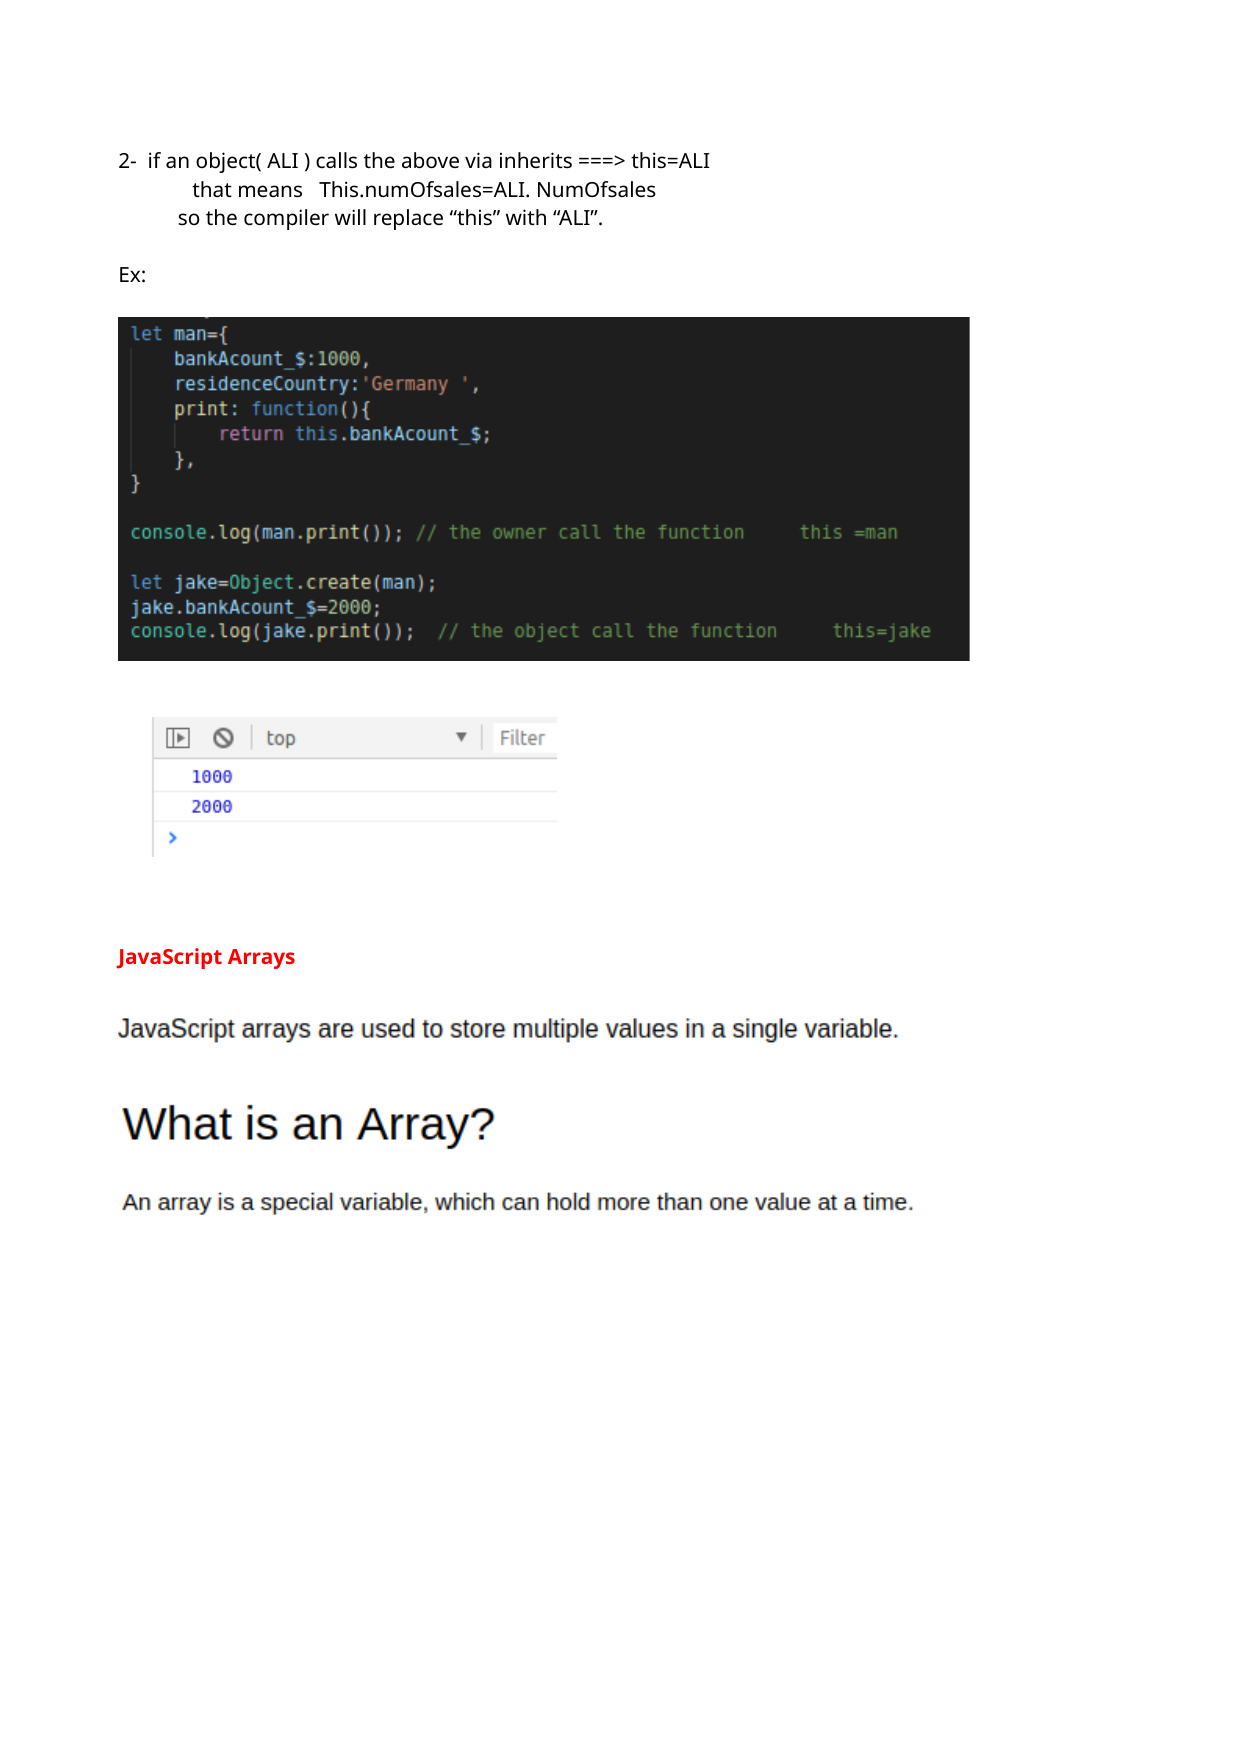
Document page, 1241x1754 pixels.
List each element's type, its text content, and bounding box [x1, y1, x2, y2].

text JavaScript Arrays [118, 942, 1122, 971]
picture [118, 1085, 925, 1229]
text that means This.numOfsales=ALI. NumOfsales [118, 175, 1122, 203]
picture [118, 999, 903, 1057]
text Ex: [118, 260, 1122, 289]
picture [118, 717, 558, 857]
text so the compiler will replace “this” with “ALI”. [118, 203, 1122, 232]
text 2- if an object( ALI ) calls the above via inherits ===> this=ALI [118, 147, 1122, 175]
picture [118, 317, 970, 661]
